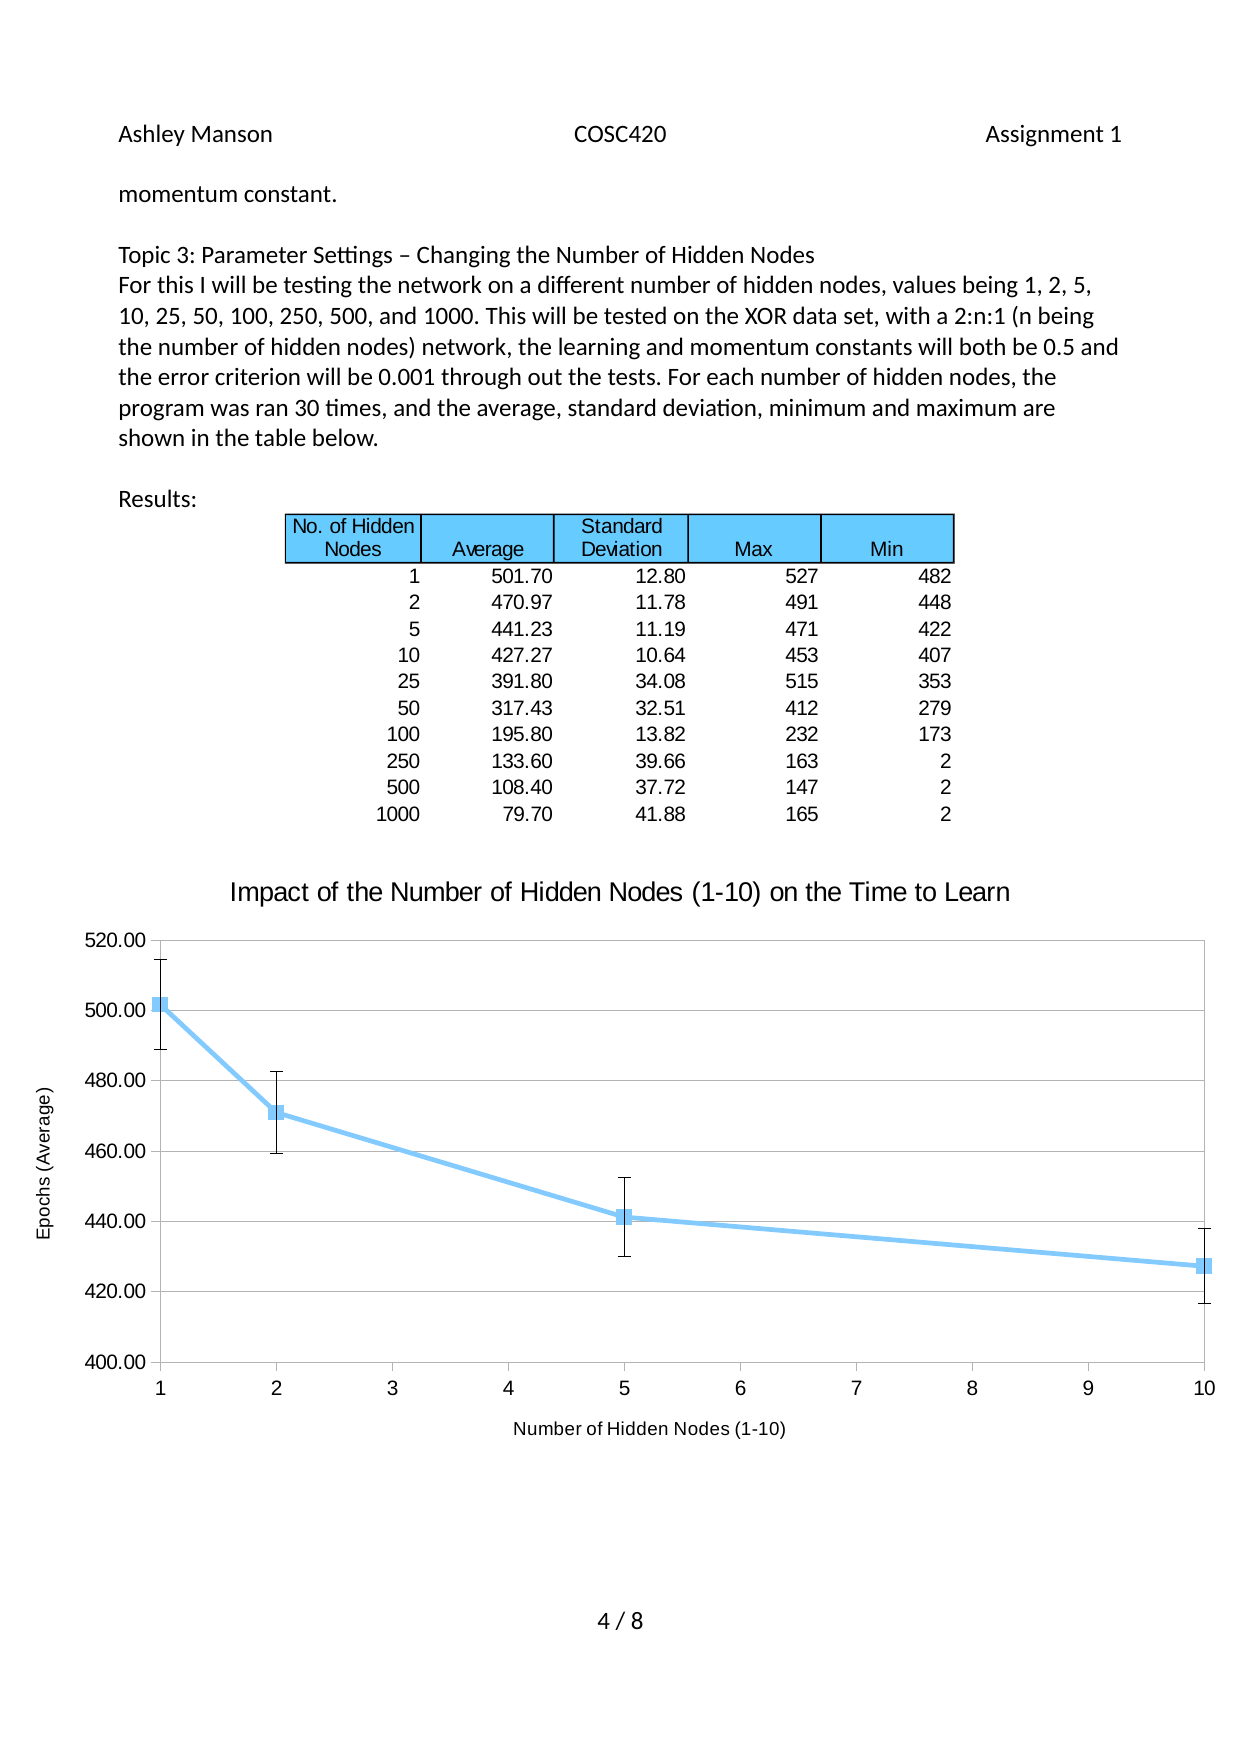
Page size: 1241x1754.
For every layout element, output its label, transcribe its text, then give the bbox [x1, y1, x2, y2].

text momentum constant. [118, 178, 1122, 209]
text For this I will be testing the network on a different number of hidden nodes, values being 1, 2, 5, 10, 25, 50, 100, 250, 500, and 1000. This will be tested on the XOR data set, with a 2:n:1 (n being the number of hidden nodes) network, the learning and momentum constants will both be 0.5 and the error criterion will be 0.001 through out the tests. For each number of hidden nodes, the program was ran 30 times, and the average, standard deviation, minimum and maximum are shown in the table below. [118, 270, 1122, 453]
text Topic 3: Parameter Settings – Changing the Number of Hidden Nodes [118, 239, 1122, 270]
text Results: [118, 483, 1122, 514]
